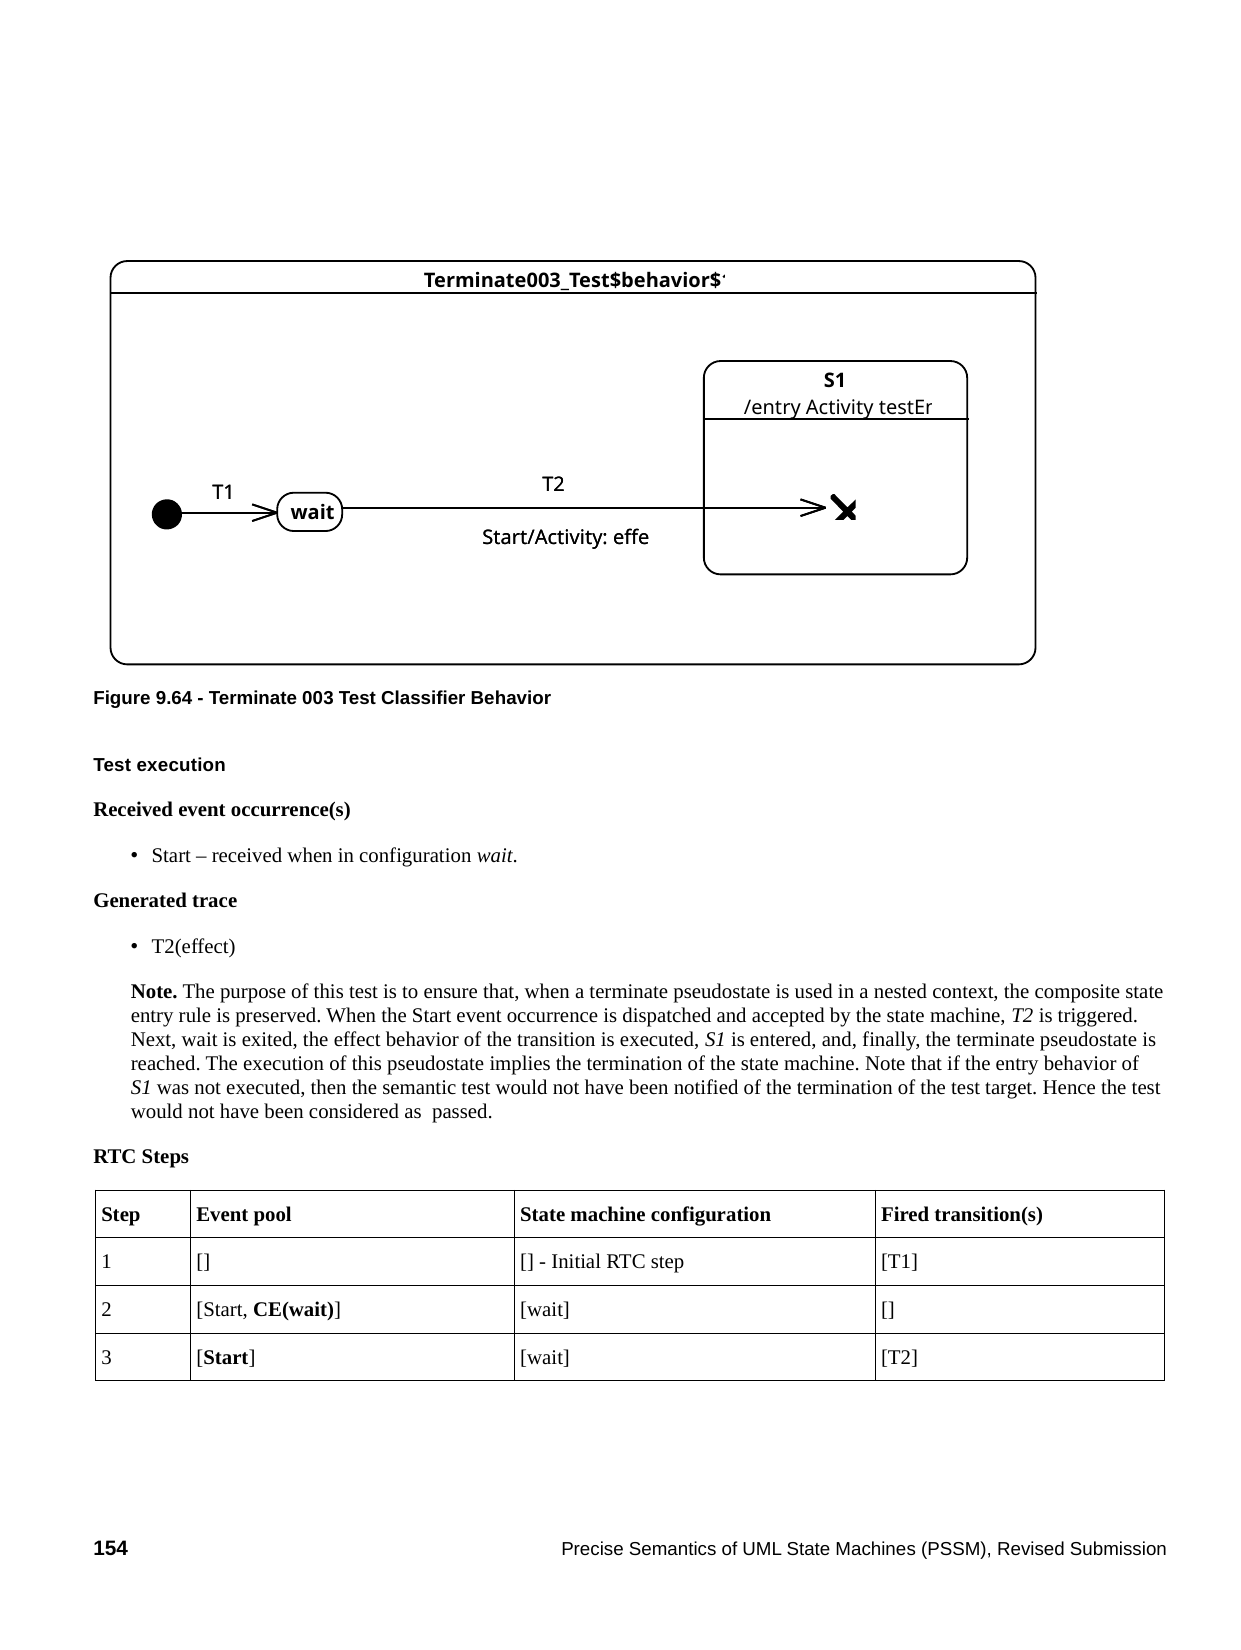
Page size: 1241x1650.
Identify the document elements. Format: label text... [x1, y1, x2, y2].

table_cell 1 [96, 1238, 190, 1285]
text RTC Steps [93, 1144, 1164, 1168]
list Start – received when in configuration wait. [131, 842, 1164, 867]
table_header Event pool [191, 1191, 514, 1237]
table_cell [wait] [515, 1286, 875, 1333]
table_header Fired transition(s) [876, 1191, 1164, 1237]
table_cell [T1] [876, 1238, 1164, 1285]
table_cell 3 [96, 1334, 190, 1380]
table_cell [] - Initial RTC step [515, 1238, 875, 1285]
table_header State machine configuration [515, 1191, 875, 1237]
text Generated trace [93, 888, 1164, 912]
table_header Step [96, 1191, 190, 1237]
text Figure 9.64 - Terminate 003 Test Classifier Behavior [93, 243, 1055, 708]
list T2(effect) [131, 933, 1164, 958]
text Note. The purpose of this test is to ensure that, when a terminate pseudostate is used in a nested context, the composite state entry rule is preserved. When the Start event occurrence is dispatched and accepted by the state machine, T2 is triggered. Next, wait is exited, the effect behavior of the transition is executed, S1 is entered, and, finally, the terminate pseudostate is reached. The execution of this pseudostate implies the termination of the state machine. Note that if the entry behavior of S1 was not executed, then the semantic test would not have been notified of the termination of the test target. Hence the test would not have been considered as passed. [131, 979, 1164, 1123]
table_cell [Start] [191, 1334, 514, 1380]
table_cell 2 [96, 1286, 190, 1333]
text Received event occurrence(s) [93, 797, 1164, 821]
table_cell [] [876, 1286, 1164, 1333]
table_cell [] [191, 1238, 514, 1285]
table_cell [wait] [515, 1334, 875, 1380]
subtitle Test execution [93, 754, 1164, 776]
table_cell [T2] [876, 1334, 1164, 1380]
table_cell [Start, CE(wait)] [191, 1286, 514, 1333]
